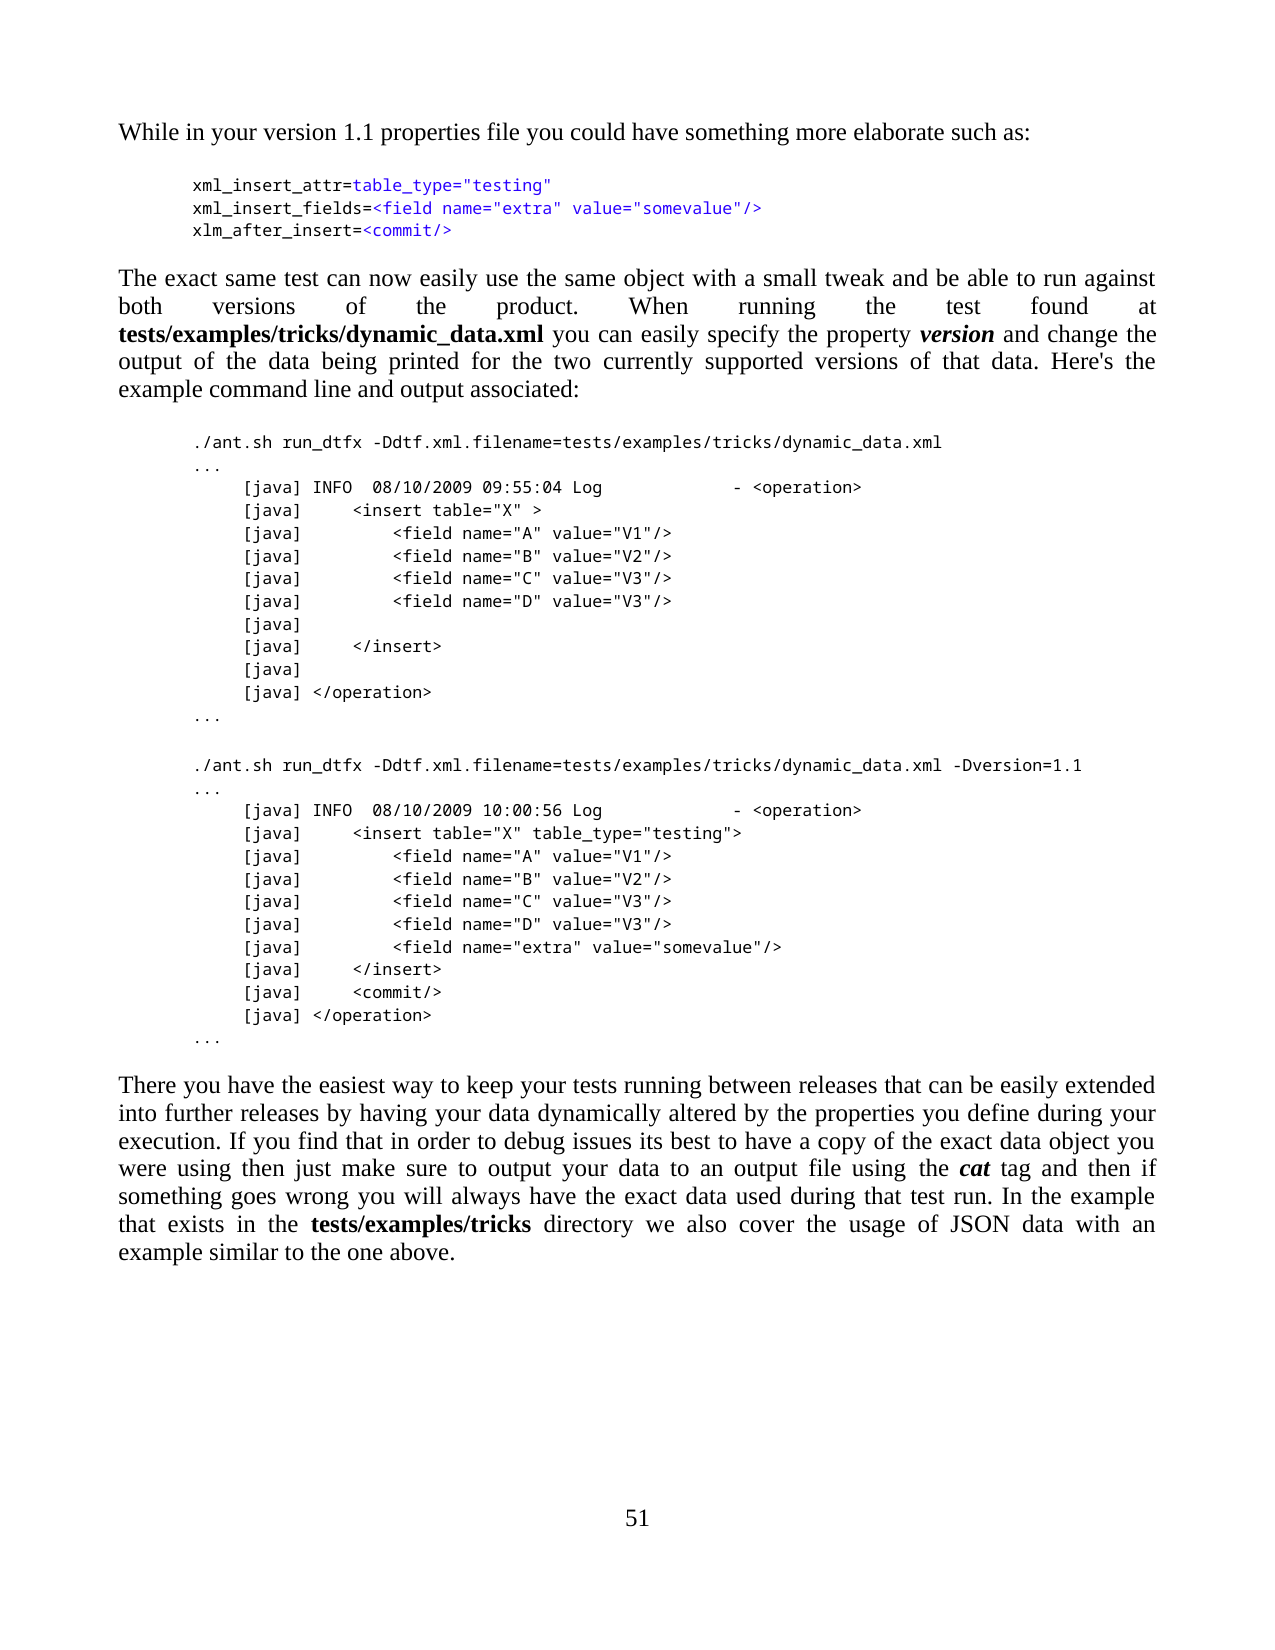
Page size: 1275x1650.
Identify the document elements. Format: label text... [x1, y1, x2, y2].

text [java] <insert table="X" > [192, 499, 1157, 521]
text There you have the easiest way to keep your tests running between releases that can be easily extended into further releases by having your data dynamically altered by the properties you define during your execution. If you find that in order to debug issues its best to have a copy of the exact data object you were using then just make sure to output your data to an output file using the cat tag and then if something goes wrong you will always have the exact data used during that test run. In the example that exists in the tests/examples/tricks directory we also cover the usage of JSON data with an example similar to the one above. [118, 1071, 1157, 1265]
text [java] <field name="D" value="V3"/> [192, 589, 1157, 612]
text [java] <field name="A" value="V1"/> [192, 521, 1157, 544]
text ... [192, 453, 1157, 476]
text xlm_after_insert=<commit/> [192, 219, 1157, 242]
text xml_insert_attr=table_type="testing" [192, 173, 1157, 196]
text xml_insert_fields=<field name="extra" value="somevalue"/> [192, 196, 1157, 219]
text [java] <field name="C" value="V3"/> [192, 890, 1157, 912]
text [java] </operation> [192, 1003, 1157, 1026]
text [java] [192, 612, 1157, 635]
text [java] <commit/> [192, 981, 1157, 1003]
text The exact same test can now easily use the same object with a small tweak and be able to run against both versions of the product. When running the test found at tests/examples/tricks/dynamic_data.xml you can easily specify the property version and change the output of the data being printed for the two currently supported versions of that data. Here's the example command line and output associated: [118, 264, 1157, 403]
text [java] <field name="C" value="V3"/> [192, 567, 1157, 589]
text [java] </operation> [192, 680, 1157, 703]
text ./ant.sh run_dtfx -Ddtf.xml.filename=tests/examples/tricks/dynamic_data.xml [192, 431, 1157, 453]
text While in your version 1.1 properties file you could have something more elaborate such as: [118, 118, 1157, 146]
text ./ant.sh run_dtfx -Ddtf.xml.filename=tests/examples/tricks/dynamic_data.xml -Dversion=1.1 [192, 753, 1157, 776]
text [java] [192, 658, 1157, 680]
text [java] <insert table="X" table_type="testing"> [192, 822, 1157, 844]
text ... [118, 1026, 1157, 1049]
text [java] <field name="A" value="V1"/> [192, 844, 1157, 867]
text [java] </insert> [192, 635, 1157, 658]
text [java] </insert> [192, 958, 1157, 981]
text ... [192, 703, 1157, 726]
text ... [192, 776, 1157, 799]
text [java] INFO 08/10/2009 09:55:04 Log - <operation> [192, 476, 1157, 499]
text [java] <field name="D" value="V3"/> [192, 912, 1157, 935]
text [java] <field name="B" value="V2"/> [192, 544, 1157, 567]
text [java] <field name="B" value="V2"/> [192, 867, 1157, 890]
text [java] INFO 08/10/2009 10:00:56 Log - <operation> [192, 799, 1157, 822]
text [java] <field name="extra" value="somevalue"/> [192, 935, 1157, 958]
